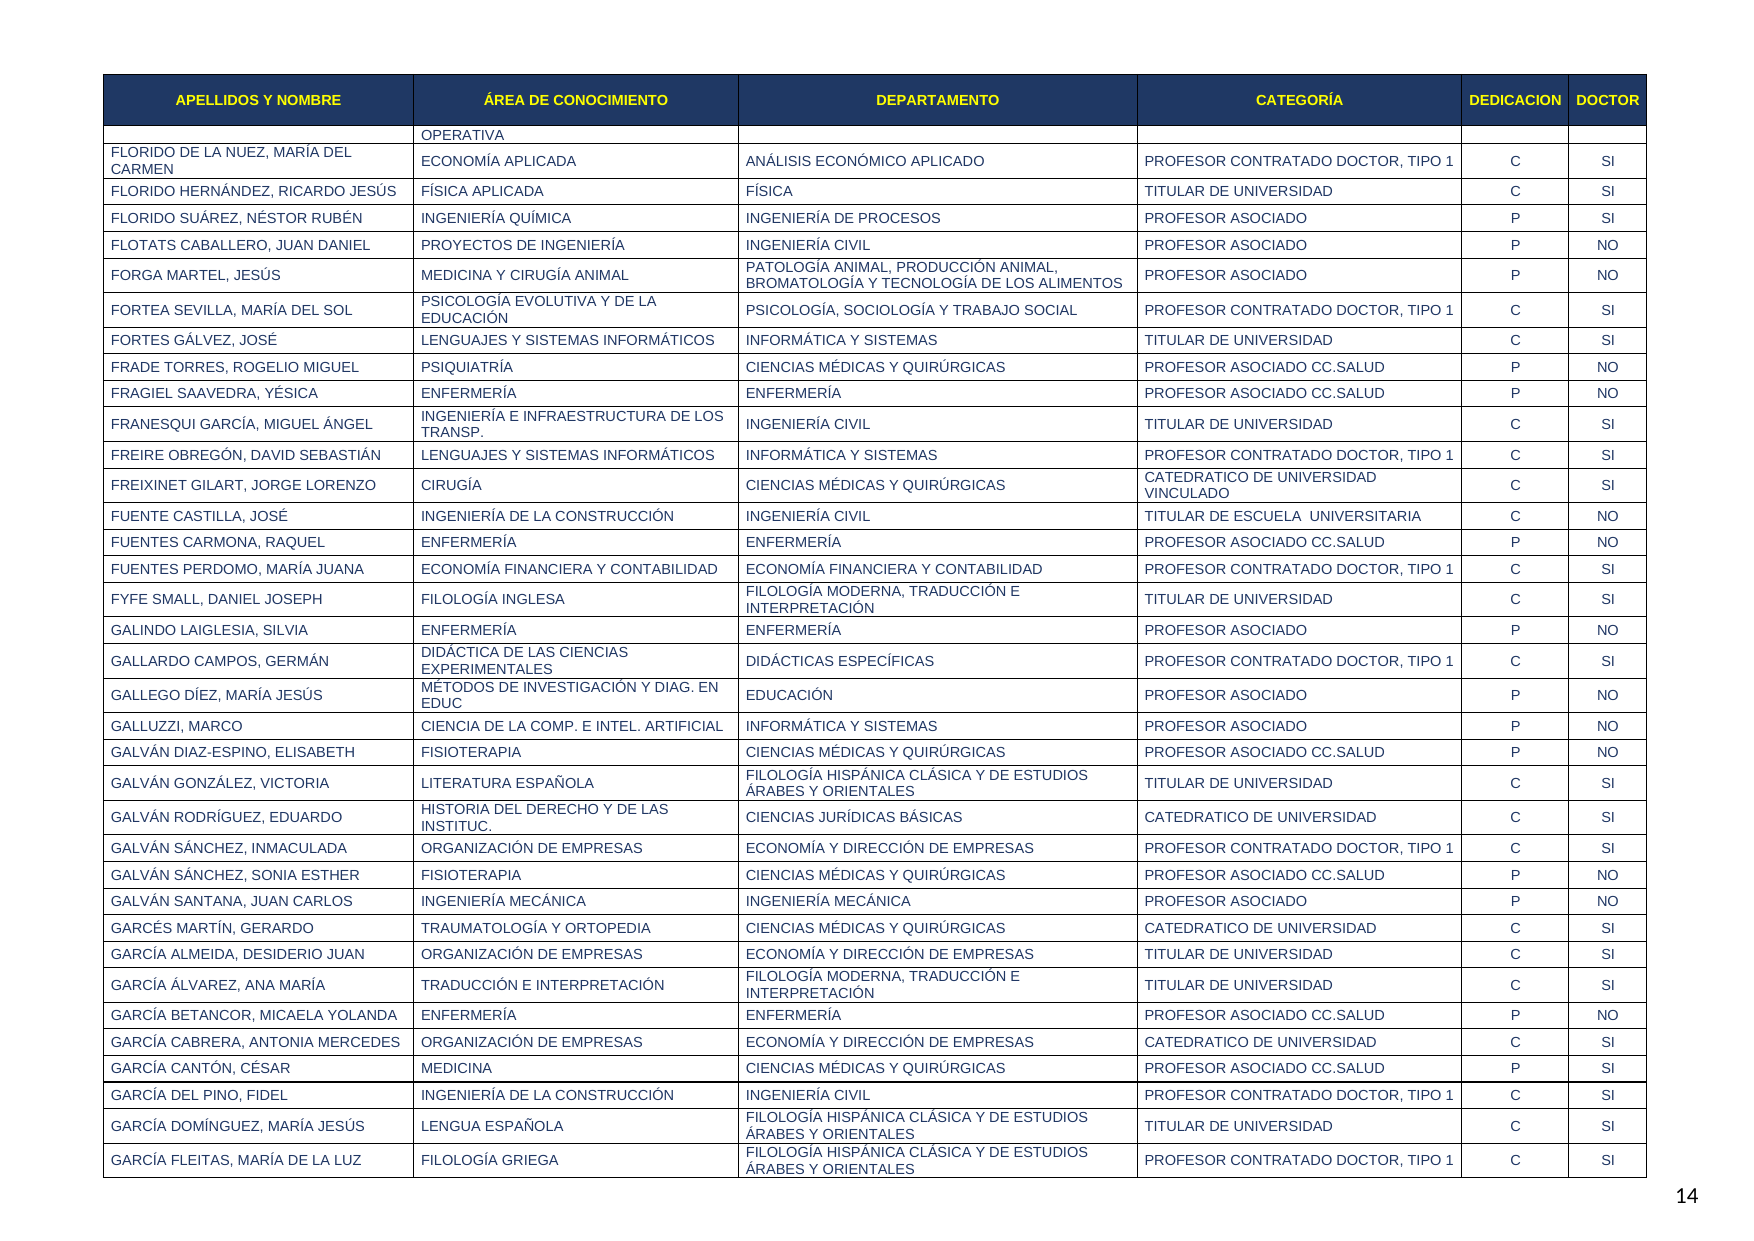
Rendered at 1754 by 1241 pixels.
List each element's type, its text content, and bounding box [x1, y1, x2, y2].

table_cell C [1462, 1109, 1568, 1142]
table_cell GARCÍA CANTÓN, CÉSAR [104, 1056, 413, 1081]
table_cell FILOLOGÍA HISPÁNICA CLÁSICA Y DE ESTUDIOS ÁRABES Y ORIENTALES [739, 1144, 1137, 1177]
table_cell SI [1569, 1029, 1646, 1055]
table_header DEDICACION [1462, 75, 1568, 125]
table_cell PROFESOR ASOCIADO [1138, 889, 1461, 914]
table_cell FILOLOGÍA MODERNA, TRADUCCIÓN E INTERPRETACIÓN [739, 583, 1137, 616]
table_cell TITULAR DE UNIVERSIDAD [1138, 328, 1461, 353]
table_cell PROFESOR ASOCIADO [1138, 259, 1461, 292]
table_cell CIENCIAS MÉDICAS Y QUIRÚRGICAS [739, 862, 1137, 887]
table_cell GARCÍA ALMEIDA, DESIDERIO JUAN [104, 942, 413, 967]
table_cell SI [1569, 1056, 1646, 1081]
table_cell TITULAR DE UNIVERSIDAD [1138, 942, 1461, 967]
table_cell PROFESOR CONTRATADO DOCTOR, TIPO 1 [1138, 556, 1461, 582]
table_cell P [1462, 1003, 1568, 1028]
table_cell FRANESQUI GARCÍA, MIGUEL ÁNGEL [104, 407, 413, 441]
table_cell OPERATIVA [414, 126, 738, 143]
table_cell CIENCIAS MÉDICAS Y QUIRÚRGICAS [739, 1056, 1137, 1081]
table_cell PROFESOR ASOCIADO CC.SALUD [1138, 381, 1461, 406]
table_cell NO [1569, 530, 1646, 555]
table_cell ORGANIZACIÓN DE EMPRESAS [414, 835, 738, 861]
table_cell ORGANIZACIÓN DE EMPRESAS [414, 942, 738, 967]
table_cell CIENCIAS JURÍDICAS BÁSICAS [739, 801, 1137, 834]
table_cell GALVÁN GONZÁLEZ, VICTORIA [104, 766, 413, 800]
table_cell P [1462, 1056, 1568, 1081]
table_cell FLORIDO SUÁREZ, NÉSTOR RUBÉN [104, 205, 413, 231]
table_cell PROFESOR ASOCIADO CC.SALUD [1138, 1003, 1461, 1028]
table_cell ENFERMERÍA [739, 1003, 1137, 1028]
table_cell NO [1569, 232, 1646, 257]
table_cell C [1462, 583, 1568, 616]
table_cell PATOLOGÍA ANIMAL, PRODUCCIÓN ANIMAL, BROMATOLOGÍA Y TECNOLOGÍA DE LOS ALIMENTOS [739, 259, 1137, 292]
table_cell INGENIERÍA QUÍMICA [414, 205, 738, 231]
table_cell TITULAR DE UNIVERSIDAD [1138, 583, 1461, 616]
table_cell CATEDRATICO DE UNIVERSIDAD [1138, 1029, 1461, 1055]
table_cell ECONOMÍA APLICADA [414, 144, 738, 178]
table_cell GARCÍA DEL PINO, FIDEL [104, 1083, 413, 1108]
table_cell [104, 126, 413, 143]
table_cell PROFESOR ASOCIADO [1138, 713, 1461, 738]
table_cell MEDICINA Y CIRUGÍA ANIMAL [414, 259, 738, 292]
table_cell INFORMÁTICA Y SISTEMAS [739, 442, 1137, 467]
table_cell LENGUAJES Y SISTEMAS INFORMÁTICOS [414, 328, 738, 353]
table_cell NO [1569, 354, 1646, 380]
table_cell C [1462, 407, 1568, 441]
table_cell TITULAR DE UNIVERSIDAD [1138, 968, 1461, 1002]
table_cell C [1462, 556, 1568, 582]
table_cell LENGUAJES Y SISTEMAS INFORMÁTICOS [414, 442, 738, 467]
table_cell LENGUA ESPAÑOLA [414, 1109, 738, 1142]
table_cell SI [1569, 835, 1646, 861]
table_cell ENFERMERÍA [739, 530, 1137, 555]
table_cell GALLUZZI, MARCO [104, 713, 413, 738]
table_cell NO [1569, 503, 1646, 528]
table_cell PROFESOR ASOCIADO [1138, 205, 1461, 231]
table_cell FILOLOGÍA INGLESA [414, 583, 738, 616]
table_cell NO [1569, 889, 1646, 914]
table_cell INFORMÁTICA Y SISTEMAS [739, 713, 1137, 738]
table_cell PSICOLOGÍA, SOCIOLOGÍA Y TRABAJO SOCIAL [739, 293, 1137, 327]
table_cell ENFERMERÍA [739, 617, 1137, 643]
table_cell PROFESOR ASOCIADO CC.SALUD [1138, 862, 1461, 887]
table_cell NO [1569, 679, 1646, 712]
table_cell PROFESOR CONTRATADO DOCTOR, TIPO 1 [1138, 1144, 1461, 1177]
table_cell GALLARDO CAMPOS, GERMÁN [104, 644, 413, 677]
table_cell C [1462, 179, 1568, 204]
table_cell GALVÁN SÁNCHEZ, SONIA ESTHER [104, 862, 413, 887]
table_cell PSICOLOGÍA EVOLUTIVA Y DE LA EDUCACIÓN [414, 293, 738, 327]
table_cell CIENCIAS MÉDICAS Y QUIRÚRGICAS [739, 740, 1137, 765]
table_cell ENFERMERÍA [414, 617, 738, 643]
table_cell NO [1569, 1003, 1646, 1028]
table_cell NO [1569, 259, 1646, 292]
table_cell P [1462, 205, 1568, 231]
table_cell GALVÁN SÁNCHEZ, INMACULADA [104, 835, 413, 861]
table_cell GALVÁN DIAZ-ESPINO, ELISABETH [104, 740, 413, 765]
table_header DEPARTAMENTO [739, 75, 1137, 125]
table_cell NO [1569, 617, 1646, 643]
table_cell P [1462, 889, 1568, 914]
table_cell C [1462, 503, 1568, 528]
table_cell ENFERMERÍA [414, 381, 738, 406]
table_cell C [1462, 469, 1568, 502]
table_cell SI [1569, 1109, 1646, 1142]
table_cell FÍSICA [739, 179, 1137, 204]
table_cell FREIRE OBREGÓN, DAVID SEBASTIÁN [104, 442, 413, 467]
table_cell ENFERMERÍA [414, 1003, 738, 1028]
table_cell GARCÉS MARTÍN, GERARDO [104, 915, 413, 941]
table_cell SI [1569, 583, 1646, 616]
table_cell ECONOMÍA Y DIRECCIÓN DE EMPRESAS [739, 1029, 1137, 1055]
table_cell P [1462, 530, 1568, 555]
table_cell NO [1569, 381, 1646, 406]
table_cell INGENIERÍA MECÁNICA [739, 889, 1137, 914]
table_cell C [1462, 442, 1568, 467]
table_cell FYFE SMALL, DANIEL JOSEPH [104, 583, 413, 616]
table_cell PROFESOR ASOCIADO [1138, 617, 1461, 643]
table_cell GARCÍA CABRERA, ANTONIA MERCEDES [104, 1029, 413, 1055]
table_cell TRAUMATOLOGÍA Y ORTOPEDIA [414, 915, 738, 941]
table_cell SI [1569, 801, 1646, 834]
table_cell ECONOMÍA Y DIRECCIÓN DE EMPRESAS [739, 942, 1137, 967]
table_cell FILOLOGÍA HISPÁNICA CLÁSICA Y DE ESTUDIOS ÁRABES Y ORIENTALES [739, 1109, 1137, 1142]
table_cell SI [1569, 328, 1646, 353]
table_cell FLORIDO HERNÁNDEZ, RICARDO JESÚS [104, 179, 413, 204]
table_cell SI [1569, 942, 1646, 967]
table_cell GALLEGO DÍEZ, MARÍA JESÚS [104, 679, 413, 712]
table_cell INGENIERÍA CIVIL [739, 1083, 1137, 1108]
table_cell ANÁLISIS ECONÓMICO APLICADO [739, 144, 1137, 178]
table_cell FÍSICA APLICADA [414, 179, 738, 204]
table_cell ECONOMÍA FINANCIERA Y CONTABILIDAD [414, 556, 738, 582]
table_cell SI [1569, 179, 1646, 204]
table_cell SI [1569, 144, 1646, 178]
table_cell INGENIERÍA CIVIL [739, 407, 1137, 441]
table_cell GARCÍA ÁLVAREZ, ANA MARÍA [104, 968, 413, 1002]
table_cell PROYECTOS DE INGENIERÍA [414, 232, 738, 257]
table_cell SI [1569, 442, 1646, 467]
table_cell GALVÁN SANTANA, JUAN CARLOS [104, 889, 413, 914]
table_cell SI [1569, 915, 1646, 941]
table_cell SI [1569, 293, 1646, 327]
table_cell INGENIERÍA MECÁNICA [414, 889, 738, 914]
table_cell P [1462, 354, 1568, 380]
table_cell INGENIERÍA DE PROCESOS [739, 205, 1137, 231]
table_cell C [1462, 328, 1568, 353]
table_cell [1462, 126, 1568, 143]
table_cell C [1462, 644, 1568, 677]
table_cell [1138, 126, 1461, 143]
table_cell HISTORIA DEL DERECHO Y DE LAS INSTITUC. [414, 801, 738, 834]
table_cell PROFESOR CONTRATADO DOCTOR, TIPO 1 [1138, 442, 1461, 467]
table_cell GALVÁN RODRÍGUEZ, EDUARDO [104, 801, 413, 834]
table_cell FORTEA SEVILLA, MARÍA DEL SOL [104, 293, 413, 327]
table_cell PSIQUIATRÍA [414, 354, 738, 380]
table_cell INGENIERÍA DE LA CONSTRUCCIÓN [414, 503, 738, 528]
table_cell INGENIERÍA CIVIL [739, 232, 1137, 257]
table_cell INGENIERÍA CIVIL [739, 503, 1137, 528]
table_cell INFORMÁTICA Y SISTEMAS [739, 328, 1137, 353]
table_cell PROFESOR ASOCIADO [1138, 679, 1461, 712]
table_cell SI [1569, 205, 1646, 231]
table_cell SI [1569, 1083, 1646, 1108]
table_cell C [1462, 1144, 1568, 1177]
table_cell PROFESOR CONTRATADO DOCTOR, TIPO 1 [1138, 144, 1461, 178]
table_cell CATEDRATICO DE UNIVERSIDAD [1138, 801, 1461, 834]
table_cell C [1462, 766, 1568, 800]
table_cell PROFESOR CONTRATADO DOCTOR, TIPO 1 [1138, 644, 1461, 677]
table_cell PROFESOR ASOCIADO [1138, 232, 1461, 257]
table_cell DIDÁCTICA DE LAS CIENCIAS EXPERIMENTALES [414, 644, 738, 677]
table_cell ECONOMÍA Y DIRECCIÓN DE EMPRESAS [739, 835, 1137, 861]
table_cell NO [1569, 713, 1646, 738]
table_cell GARCÍA FLEITAS, MARÍA DE LA LUZ [104, 1144, 413, 1177]
table_cell FISIOTERAPIA [414, 862, 738, 887]
table_cell CIENCIAS MÉDICAS Y QUIRÚRGICAS [739, 469, 1137, 502]
table_cell P [1462, 381, 1568, 406]
table_cell SI [1569, 1144, 1646, 1177]
table_cell FORGA MARTEL, JESÚS [104, 259, 413, 292]
table_cell ORGANIZACIÓN DE EMPRESAS [414, 1029, 738, 1055]
table_cell SI [1569, 556, 1646, 582]
table_cell PROFESOR ASOCIADO CC.SALUD [1138, 530, 1461, 555]
table_cell PROFESOR ASOCIADO CC.SALUD [1138, 740, 1461, 765]
table_cell P [1462, 740, 1568, 765]
table_cell FUENTES PERDOMO, MARÍA JUANA [104, 556, 413, 582]
table_cell FRAGIEL SAAVEDRA, YÉSICA [104, 381, 413, 406]
table_cell FISIOTERAPIA [414, 740, 738, 765]
table_cell SI [1569, 644, 1646, 677]
table_cell C [1462, 144, 1568, 178]
table_cell FLOTATS CABALLERO, JUAN DANIEL [104, 232, 413, 257]
table_header ÁREA DE CONOCIMIENTO [414, 75, 738, 125]
table_cell SI [1569, 407, 1646, 441]
table_cell TITULAR DE ESCUELA UNIVERSITARIA [1138, 503, 1461, 528]
table_cell TITULAR DE UNIVERSIDAD [1138, 179, 1461, 204]
table_cell EDUCACIÓN [739, 679, 1137, 712]
table_cell TRADUCCIÓN E INTERPRETACIÓN [414, 968, 738, 1002]
table_cell C [1462, 915, 1568, 941]
table_cell PROFESOR ASOCIADO CC.SALUD [1138, 1056, 1461, 1081]
table_cell SI [1569, 766, 1646, 800]
table_cell GALINDO LAIGLESIA, SILVIA [104, 617, 413, 643]
table_cell PROFESOR CONTRATADO DOCTOR, TIPO 1 [1138, 1083, 1461, 1108]
table_cell P [1462, 713, 1568, 738]
table_cell INGENIERÍA DE LA CONSTRUCCIÓN [414, 1083, 738, 1108]
table_cell MÉTODOS DE INVESTIGACIÓN Y DIAG. EN EDUC [414, 679, 738, 712]
table_cell FUENTE CASTILLA, JOSÉ [104, 503, 413, 528]
table_cell GARCÍA DOMÍNGUEZ, MARÍA JESÚS [104, 1109, 413, 1142]
table_cell C [1462, 1083, 1568, 1108]
table_cell FRADE TORRES, ROGELIO MIGUEL [104, 354, 413, 380]
table_cell CIENCIA DE LA COMP. E INTEL. ARTIFICIAL [414, 713, 738, 738]
table_cell P [1462, 862, 1568, 887]
table_cell PROFESOR ASOCIADO CC.SALUD [1138, 354, 1461, 380]
table_cell CIRUGÍA [414, 469, 738, 502]
table_cell TITULAR DE UNIVERSIDAD [1138, 1109, 1461, 1142]
table_cell TITULAR DE UNIVERSIDAD [1138, 766, 1461, 800]
table_cell GARCÍA BETANCOR, MICAELA YOLANDA [104, 1003, 413, 1028]
table_cell MEDICINA [414, 1056, 738, 1081]
table_cell CIENCIAS MÉDICAS Y QUIRÚRGICAS [739, 915, 1137, 941]
table_cell FILOLOGÍA MODERNA, TRADUCCIÓN E INTERPRETACIÓN [739, 968, 1137, 1002]
table_cell C [1462, 835, 1568, 861]
table_cell NO [1569, 740, 1646, 765]
table_cell C [1462, 801, 1568, 834]
table_cell P [1462, 679, 1568, 712]
table_cell C [1462, 942, 1568, 967]
table_cell ECONOMÍA FINANCIERA Y CONTABILIDAD [739, 556, 1137, 582]
table_cell FUENTES CARMONA, RAQUEL [104, 530, 413, 555]
table_cell [739, 126, 1137, 143]
table_cell DIDÁCTICAS ESPECÍFICAS [739, 644, 1137, 677]
table_cell ENFERMERÍA [414, 530, 738, 555]
table_cell C [1462, 1029, 1568, 1055]
table_cell P [1462, 259, 1568, 292]
table_header DOCTOR [1569, 75, 1646, 125]
table_cell LITERATURA ESPAÑOLA [414, 766, 738, 800]
table_cell TITULAR DE UNIVERSIDAD [1138, 407, 1461, 441]
table_header CATEGORÍA [1138, 75, 1461, 125]
table_cell CATEDRATICO DE UNIVERSIDAD [1138, 915, 1461, 941]
table_cell SI [1569, 968, 1646, 1002]
table_cell FILOLOGÍA GRIEGA [414, 1144, 738, 1177]
table_header APELLIDOS Y NOMBRE [104, 75, 413, 125]
table_cell INGENIERÍA E INFRAESTRUCTURA DE LOS TRANSP. [414, 407, 738, 441]
table_cell PROFESOR CONTRATADO DOCTOR, TIPO 1 [1138, 835, 1461, 861]
table_cell FORTES GÁLVEZ, JOSÉ [104, 328, 413, 353]
table_cell C [1462, 968, 1568, 1002]
table_cell P [1462, 232, 1568, 257]
table_cell PROFESOR CONTRATADO DOCTOR, TIPO 1 [1138, 293, 1461, 327]
table_cell C [1462, 293, 1568, 327]
table_cell CATEDRATICO DE UNIVERSIDAD VINCULADO [1138, 469, 1461, 502]
table_cell NO [1569, 862, 1646, 887]
table_cell CIENCIAS MÉDICAS Y QUIRÚRGICAS [739, 354, 1137, 380]
table_cell FILOLOGÍA HISPÁNICA CLÁSICA Y DE ESTUDIOS ÁRABES Y ORIENTALES [739, 766, 1137, 800]
table_cell FLORIDO DE LA NUEZ, MARÍA DEL CARMEN [104, 144, 413, 178]
table_cell P [1462, 617, 1568, 643]
table_cell ENFERMERÍA [739, 381, 1137, 406]
table_cell [1569, 126, 1646, 143]
table_cell FREIXINET GILART, JORGE LORENZO [104, 469, 413, 502]
table_cell SI [1569, 469, 1646, 502]
